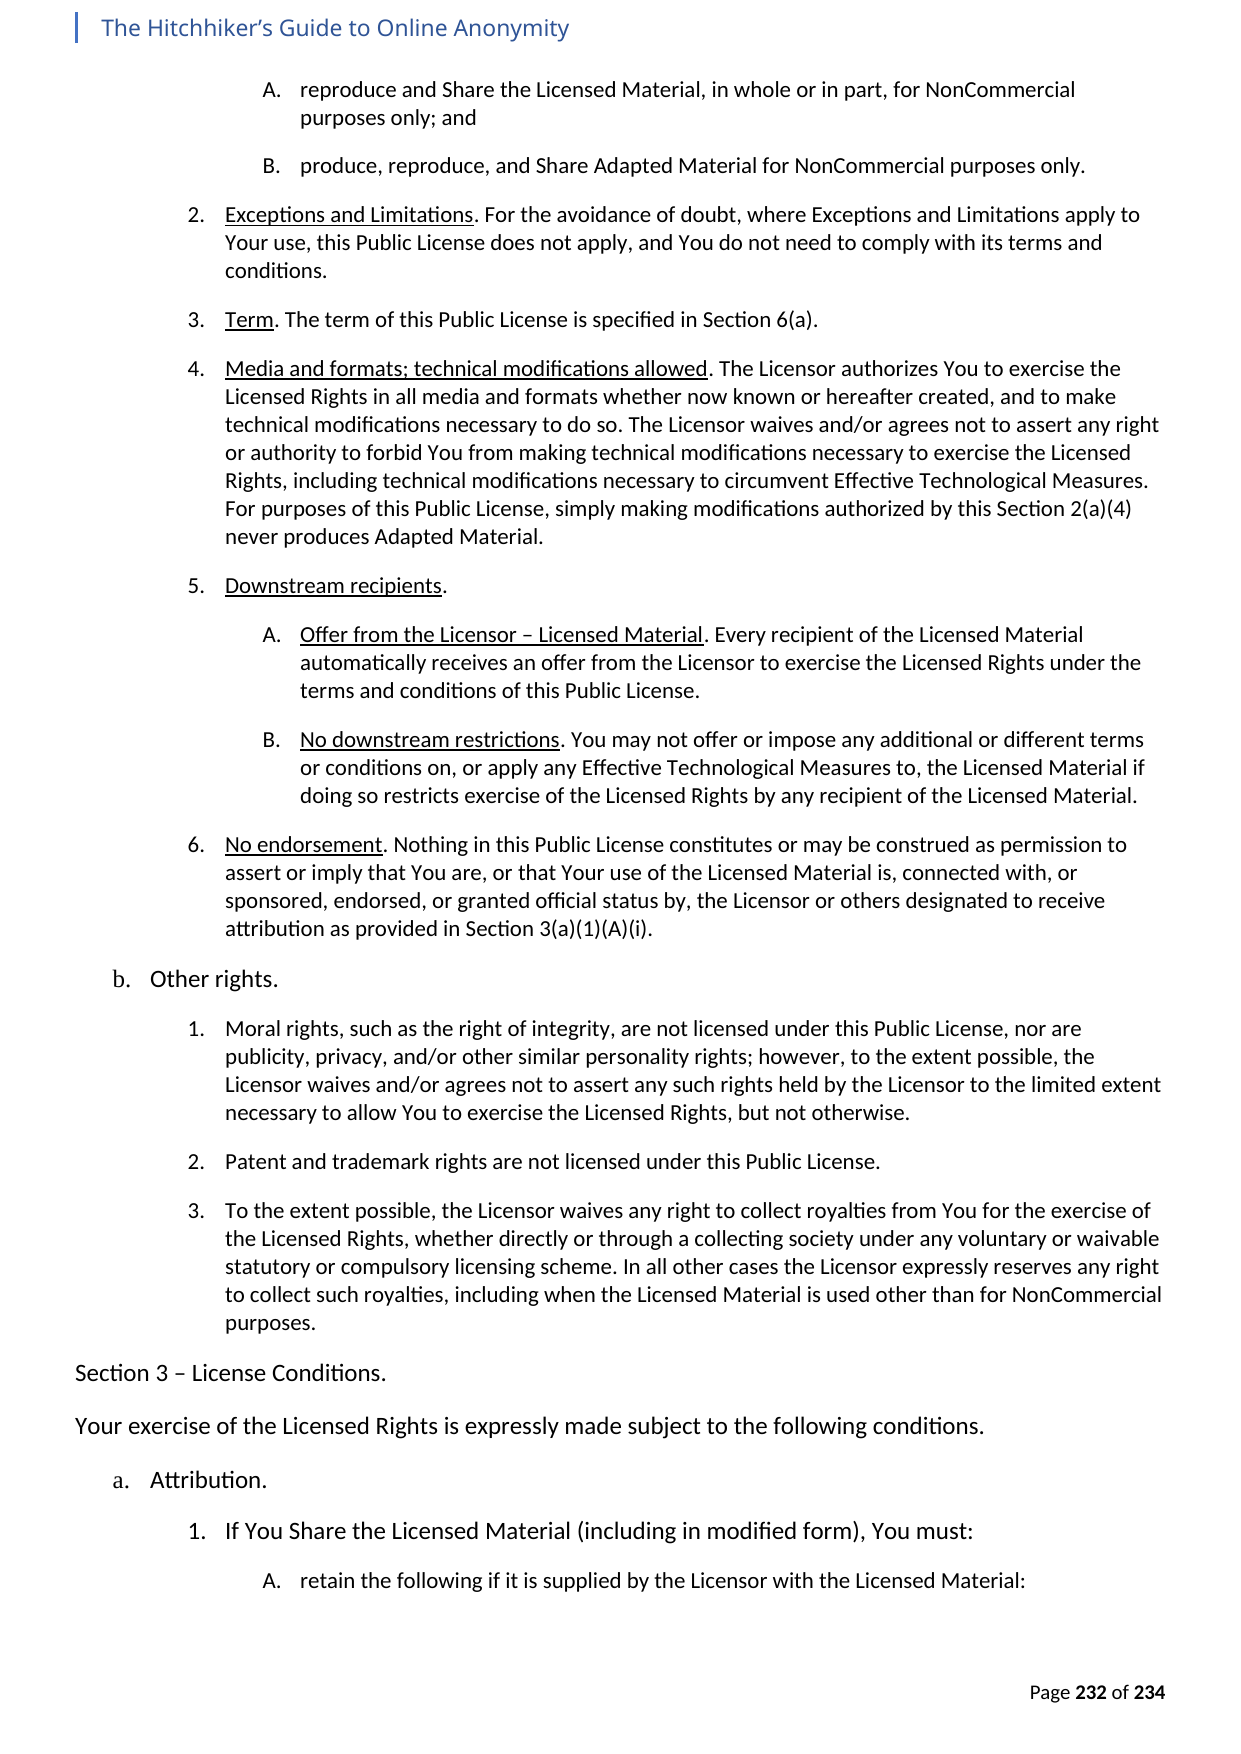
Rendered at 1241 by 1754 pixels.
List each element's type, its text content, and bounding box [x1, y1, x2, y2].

text Your exercise of the Licensed Rights is expressly made subject to the following conditions. [75, 1410, 1165, 1441]
list Term. The term of this Public License is specified in Section 6(a). [187, 305, 1165, 333]
list Attribution. [112, 1464, 1165, 1494]
list retain the following if it is supplied by the Licensor with the Licensed Material: [262, 1566, 1165, 1594]
list Moral rights, such as the right of integrity, are not licensed under this Public License, nor are publicity, privacy, and/or other similar personality rights; however, to the extent possible, the Licensor waives and/or agrees not to assert any such rights held by the Licensor to the limited extent necessary to allow You to exercise the Licensed Rights, but not otherwise. [187, 1014, 1165, 1126]
list Offer from the Licensor – Licensed Material. Every recipient of the Licensed Material automatically receives an offer from the Licensor to exercise the Licensed Rights under the terms and conditions of this Public License. [262, 620, 1165, 704]
list No downstream restrictions. You may not offer or impose any additional or different terms or conditions on, or apply any Effective Technological Measures to, the Licensed Material if doing so restricts exercise of the Licensed Rights by any recipient of the Licensed Material. [262, 725, 1165, 809]
list Patent and trademark rights are not licensed under this Public License. [187, 1147, 1165, 1175]
list Other rights. [112, 963, 1165, 993]
list To the extent possible, the Licensor waives any right to collect royalties from You for the exercise of the Licensed Rights, whether directly or through a collecting society under any voluntary or waivable statutory or compulsory licensing scheme. In all other cases the Licensor expressly reserves any right to collect such royalties, including when the Licensed Material is used other than for NonCommercial purposes. [187, 1196, 1165, 1336]
list reproduce and Share the Licensed Material, in whole or in part, for NonCommercial purposes only; and [262, 75, 1165, 131]
list No endorsement. Nothing in this Public License constitutes or may be construed as permission to assert or imply that You are, or that Your use of the Licensed Material is, connected with, or sponsored, endorsed, or granted official status by, the Licensor or others designated to receive attribution as provided in Section 3(a)(1)(A)(i). [187, 830, 1165, 942]
text Section 3 – License Conditions. [75, 1357, 1165, 1387]
list produce, reproduce, and Share Adapted Material for NonCommercial purposes only. [262, 152, 1165, 180]
list Downstream recipients. [187, 571, 1165, 599]
list If You Share the Licensed Material (including in modified form), You must: [187, 1515, 1165, 1546]
list Exceptions and Limitations. For the avoidance of doubt, where Exceptions and Limitations apply to Your use, this Public License does not apply, and You do not need to comply with its terms and conditions. [187, 201, 1165, 284]
list Media and formats; technical modifications allowed. The Licensor authorizes You to exercise the Licensed Rights in all media and formats whether now known or hereafter created, and to make technical modifications necessary to do so. The Licensor waives and/or agrees not to assert any right or authority to forbid You from making technical modifications necessary to exercise the Licensed Rights, including technical modifications necessary to circumvent Effective Technological Measures. For purposes of this Public License, simply making modifications authorized by this Section 2(a)(4) never produces Adapted Material. [187, 354, 1165, 550]
